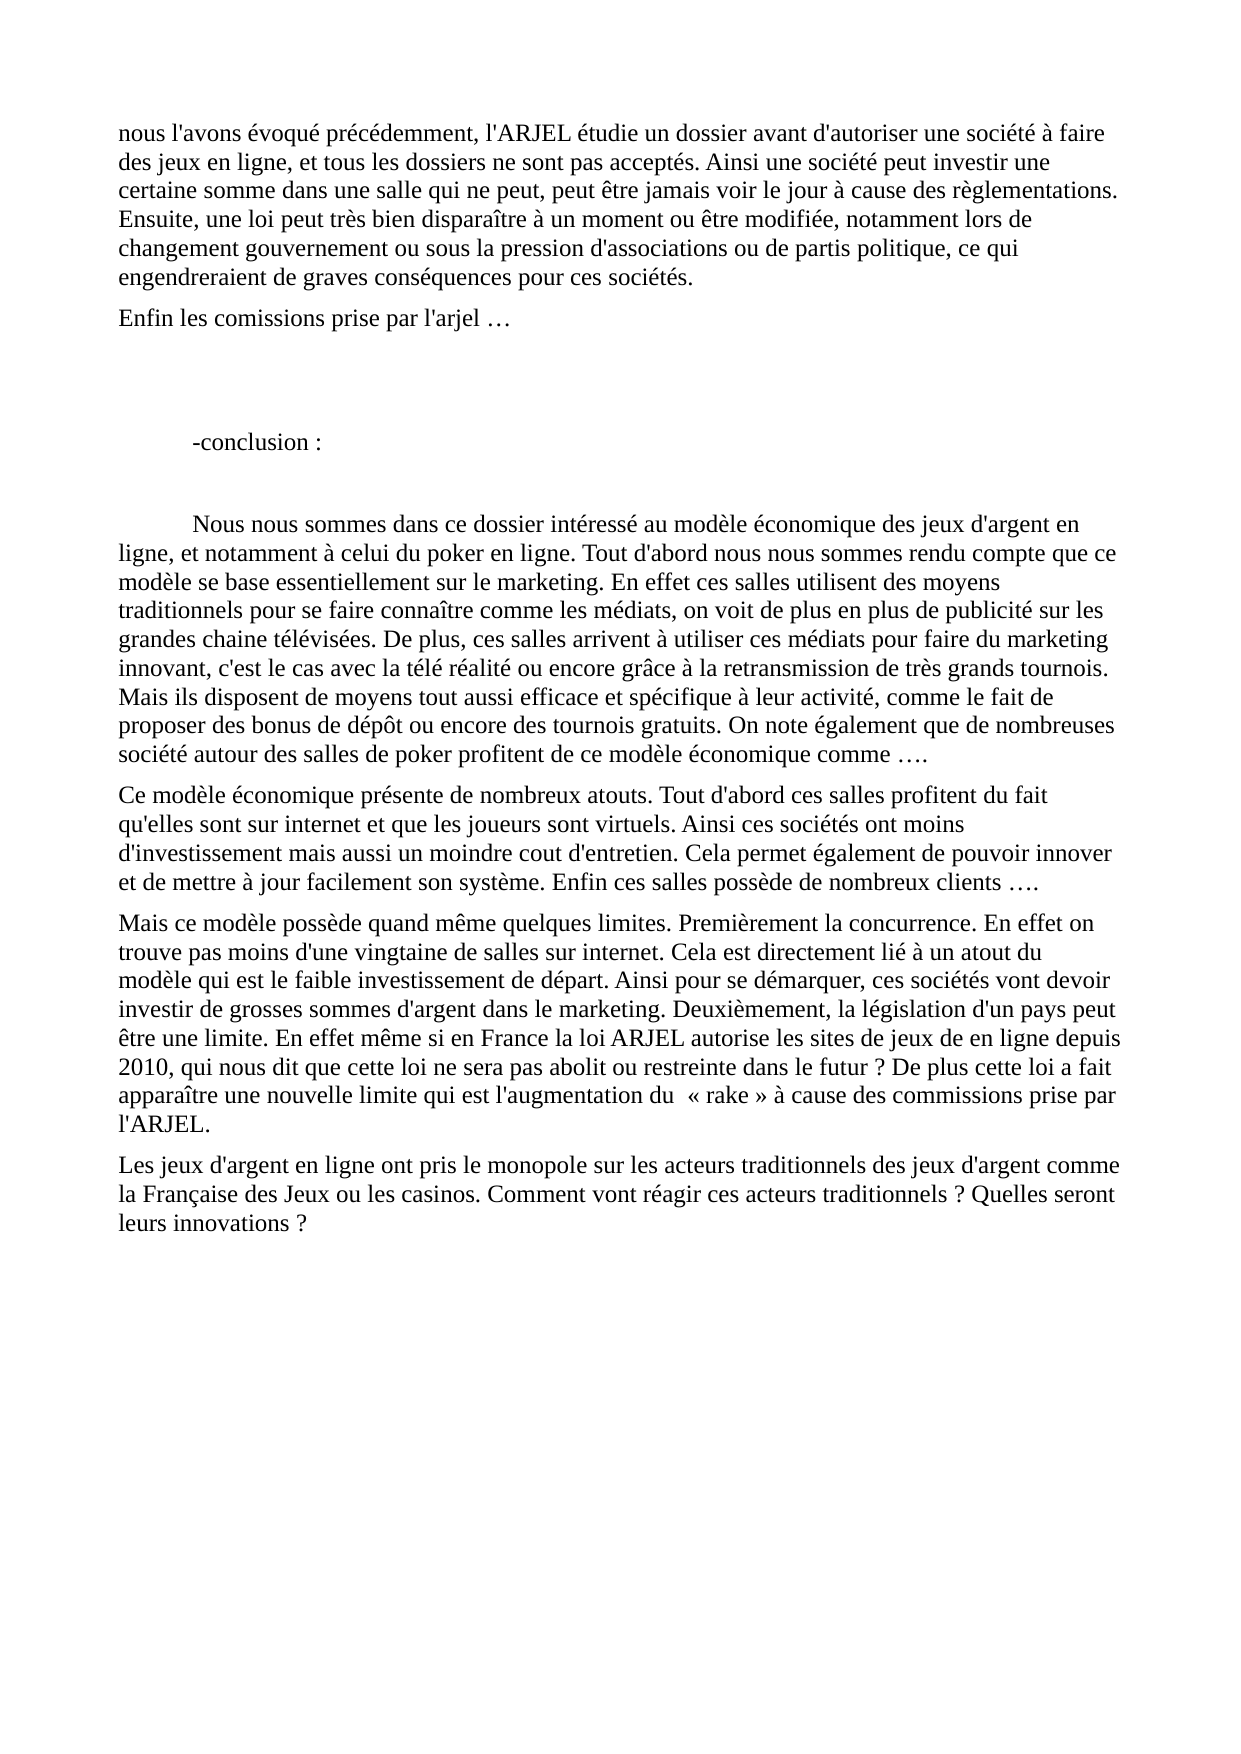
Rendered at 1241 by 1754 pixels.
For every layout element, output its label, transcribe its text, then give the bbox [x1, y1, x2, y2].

text nous l'avons évoqué précédemment, l'ARJEL étudie un dossier avant d'autoriser une société à faire des jeux en ligne, et tous les dossiers ne sont pas acceptés. Ainsi une société peut investir une certaine somme dans une salle qui ne peut, peut être jamais voir le jour à cause des règlementations. Ensuite, une loi peut très bien disparaître à un moment ou être modifiée, notamment lors de changement gouvernement ou sous la pression d'associations ou de partis politique, ce qui engendreraient de graves conséquences pour ces sociétés. [118, 118, 1122, 291]
text Ce modèle économique présente de nombreux atouts. Tout d'abord ces salles profitent du fait qu'elles sont sur internet et que les joueurs sont virtuels. Ainsi ces sociétés ont moins d'investissement mais aussi un moindre cout d'entretien. Cela permet également de pouvoir innover et de mettre à jour facilement son système. Enfin ces salles possède de nombreux clients …. [118, 781, 1122, 896]
text Enfin les comissions prise par l'arjel … [118, 303, 1122, 332]
text -conclusion : [118, 427, 1122, 456]
text Les jeux d'argent en ligne ont pris le monopole sur les acteurs traditionnels des jeux d'argent comme la Française des Jeux ou les casinos. Comment vont réagir ces acteurs traditionnels ? Quelles seront leurs innovations ? [118, 1151, 1122, 1237]
text Nous nous sommes dans ce dossier intéressé au modèle économique des jeux d'argent en ligne, et notamment à celui du poker en ligne. Tout d'abord nous nous sommes rendu compte que ce modèle se base essentiellement sur le marketing. En effet ces salles utilisent des moyens traditionnels pour se faire connaître comme les médiats, on voit de plus en plus de publicité sur les grandes chaine télévisées. De plus, ces salles arrivent à utiliser ces médiats pour faire du marketing innovant, c'est le cas avec la télé réalité ou encore grâce à la retransmission de très grands tournois. Mais ils disposent de moyens tout aussi efficace et spécifique à leur activité, comme le fait de proposer des bonus de dépôt ou encore des tournois gratuits. On note également que de nombreuses société autour des salles de poker profitent de ce modèle économique comme …. [118, 509, 1122, 768]
text Mais ce modèle possède quand même quelques limites. Premièrement la concurrence. En effet on trouve pas moins d'une vingtaine de salles sur internet. Cela est directement lié à un atout du modèle qui est le faible investissement de départ. Ainsi pour se démarquer, ces sociétés vont devoir investir de grosses sommes d'argent dans le marketing. Deuxièmement, la législation d'un pays peut être une limite. En effet même si en France la loi ARJEL autorise les sites de jeux de en ligne depuis 2010, qui nous dit que cette loi ne sera pas abolit ou restreinte dans le futur ? De plus cette loi a fait apparaître une nouvelle limite qui est l'augmentation du « rake » à cause des commissions prise par l'ARJEL. [118, 908, 1122, 1138]
